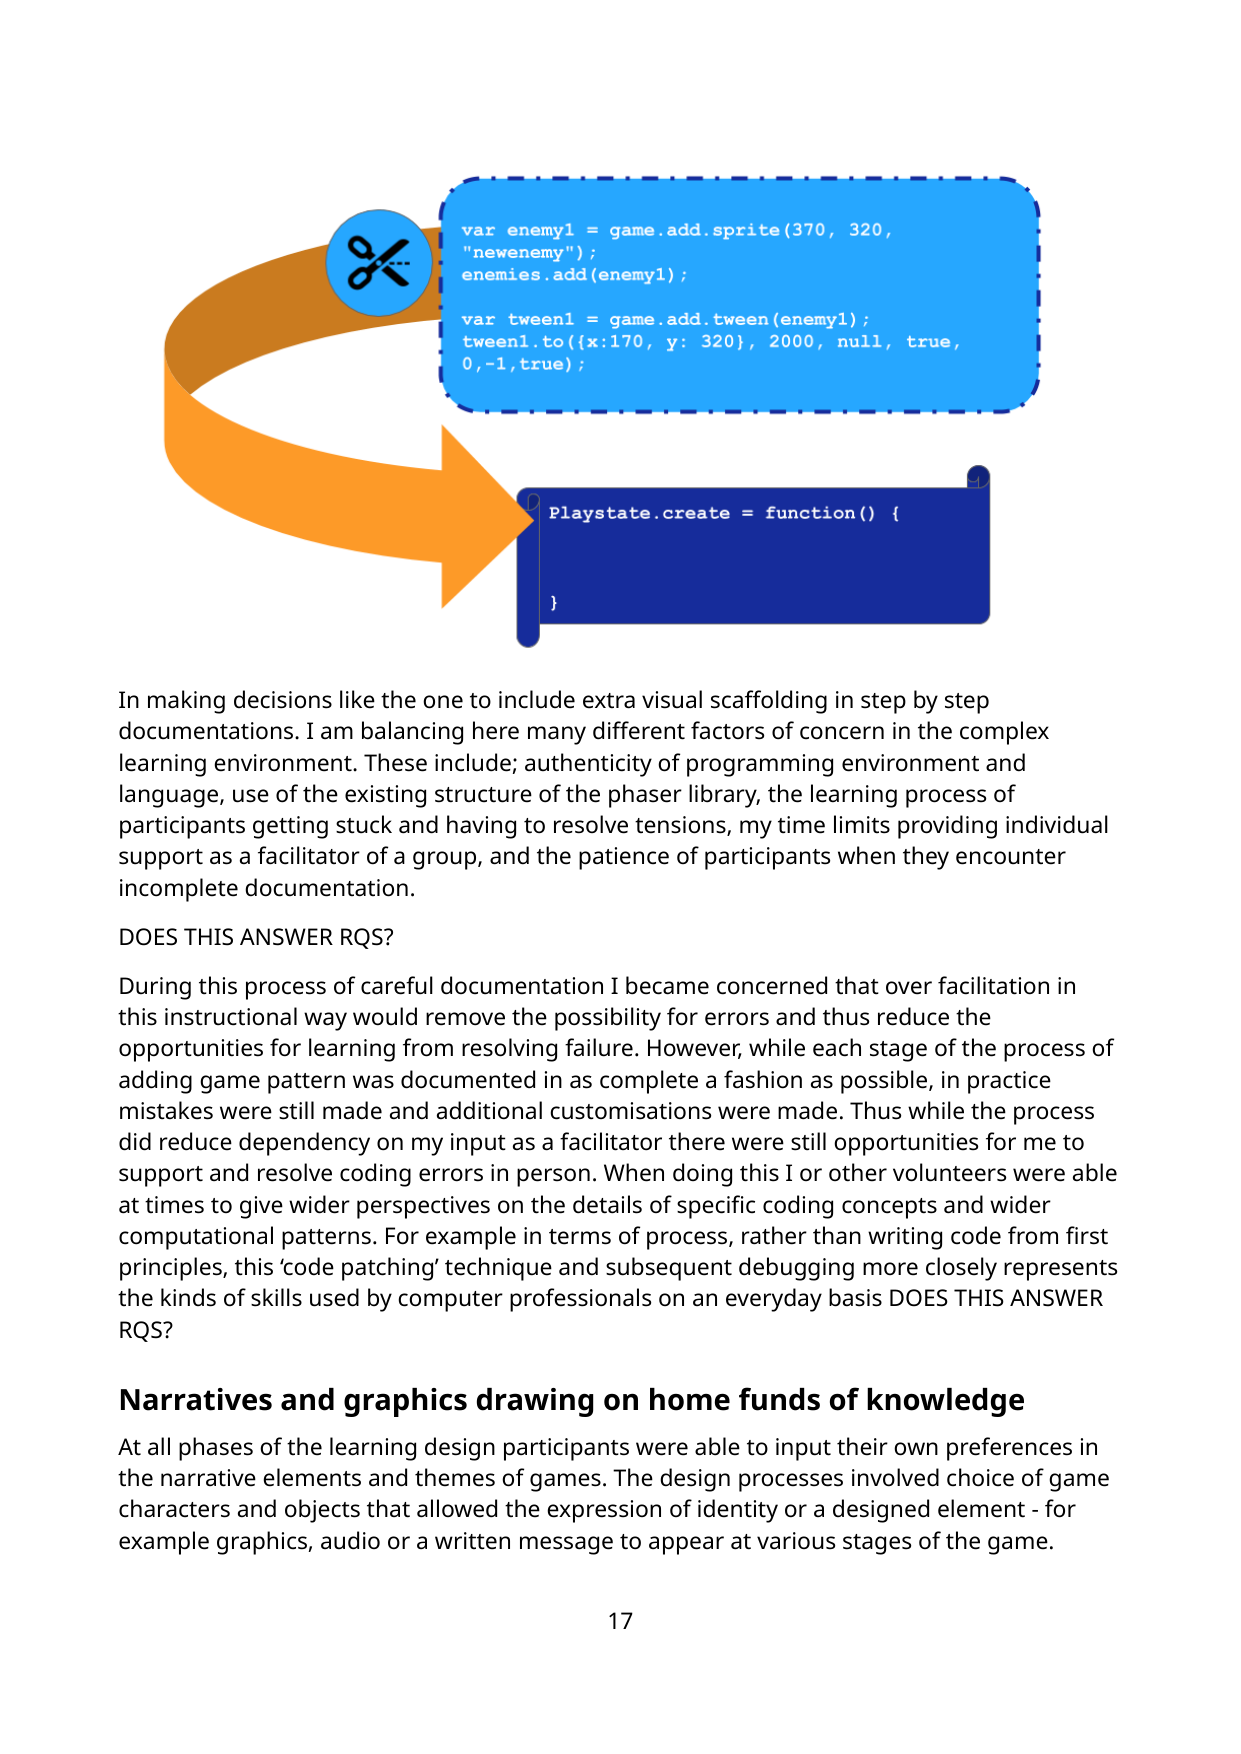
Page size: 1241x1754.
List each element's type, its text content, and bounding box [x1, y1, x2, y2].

text DOES THIS ANSWER RQS? [118, 921, 1122, 952]
picture [118, 118, 1094, 666]
text During this process of careful documentation I became concerned that over facilitation in this instructional way would remove the possibility for errors and thus reduce the opportunities for learning from resolving failure. However, while each stage of the process of adding game pattern was documented in as complete a fashion as possible, in practice mistakes were still made and additional customisations were made. Thus while the process did reduce dependency on my input as a facilitator there were still opportunities for me to support and resolve coding errors in person. When doing this I or other volunteers were able at times to give wider perspectives on the details of specific coding concepts and wider computational patterns. For example in terms of process, rather than writing code from first principles, this ‘code patching’ technique and subsequent debugging more closely represents the kinds of skills used by computer professionals on an everyday basis DOES THIS ANSWER RQS? [118, 970, 1122, 1345]
subtitle Narratives and graphics drawing on home funds of knowledge [118, 1379, 1122, 1418]
text In making decisions like the one to include extra visual scaffolding in step by step documentations. I am balancing here many different factors of concern in the complex learning environment. These include; authenticity of programming environment and language, use of the existing structure of the phaser library, the learning process of participants getting stuck and having to resolve tensions, my time limits providing individual support as a facilitator of a group, and the patience of participants when they encounter incomplete documentation. [118, 684, 1122, 903]
text At all phases of the learning design participants were able to input their own preferences in the narrative elements and themes of games. The design processes involved choice of game characters and objects that allowed the expression of identity or a designed element - for example graphics, audio or a written message to appear at various stages of the game. [118, 1431, 1122, 1556]
